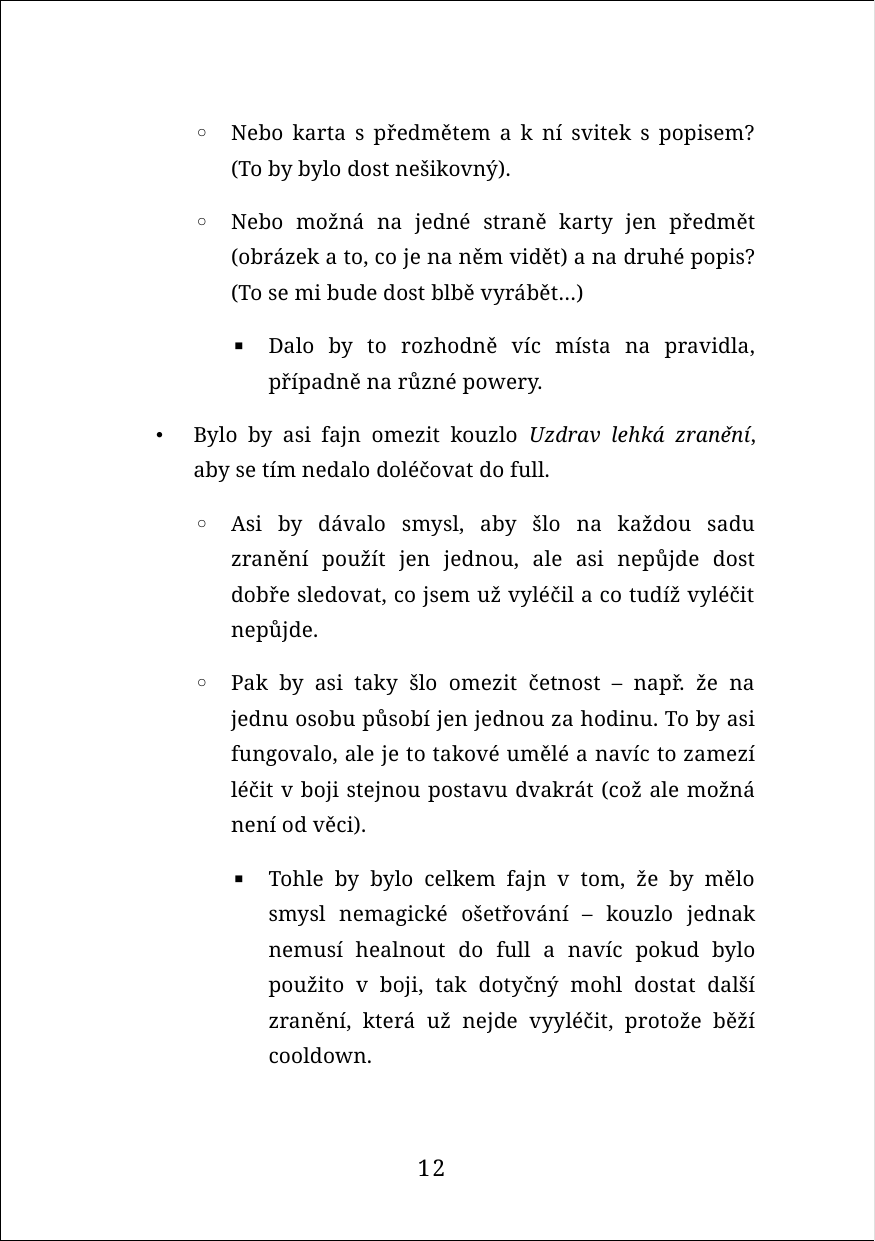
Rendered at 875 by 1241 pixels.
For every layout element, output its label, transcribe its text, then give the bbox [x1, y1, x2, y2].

list Pak by asi taky šlo omezit četnost – např. že na jednu osobu působí jen jednou za hodinu. To by asi fungovalo, ale je to takové umělé a navíc to zamezí léčit v boji stejnou postavu dvakrát (což ale možná není od věci). [193, 668, 756, 839]
list Dalo by to rozhodně víc místa na pravidla, případně na různé powery. [231, 331, 756, 395]
list Nebo karta s předmětem a k ní svitek s popisem? (To by bylo dost nešikovný). [193, 118, 756, 182]
list Tohle by bylo celkem fajn v tom, že by mělo smysl nemagické ošetřování – kouzlo jednak nemusí healnout do full a navíc pokud bylo použito v boji, tak dotyčný mohl dostat další zranění, která už nejde vyyléčit, protože běží cooldown. [231, 864, 756, 1070]
list Asi by dávalo smysl, aby šlo na každou sadu zranění použít jen jednou, ale asi nepůjde dost dobře sledovat, co jsem už vyléčil a co tudíž vyléčit nepůjde. [193, 509, 756, 644]
list Nebo možná na jedné straně karty jen předmět (obrázek a to, co je na něm vidět) a na druhé popis? (To se mi bude dost blbě vyrábět…) [193, 207, 756, 306]
list Bylo by asi fajn omezit kouzlo Uzdrav lehká zranění, aby se tím nedalo doléčovat do full. [156, 420, 756, 484]
